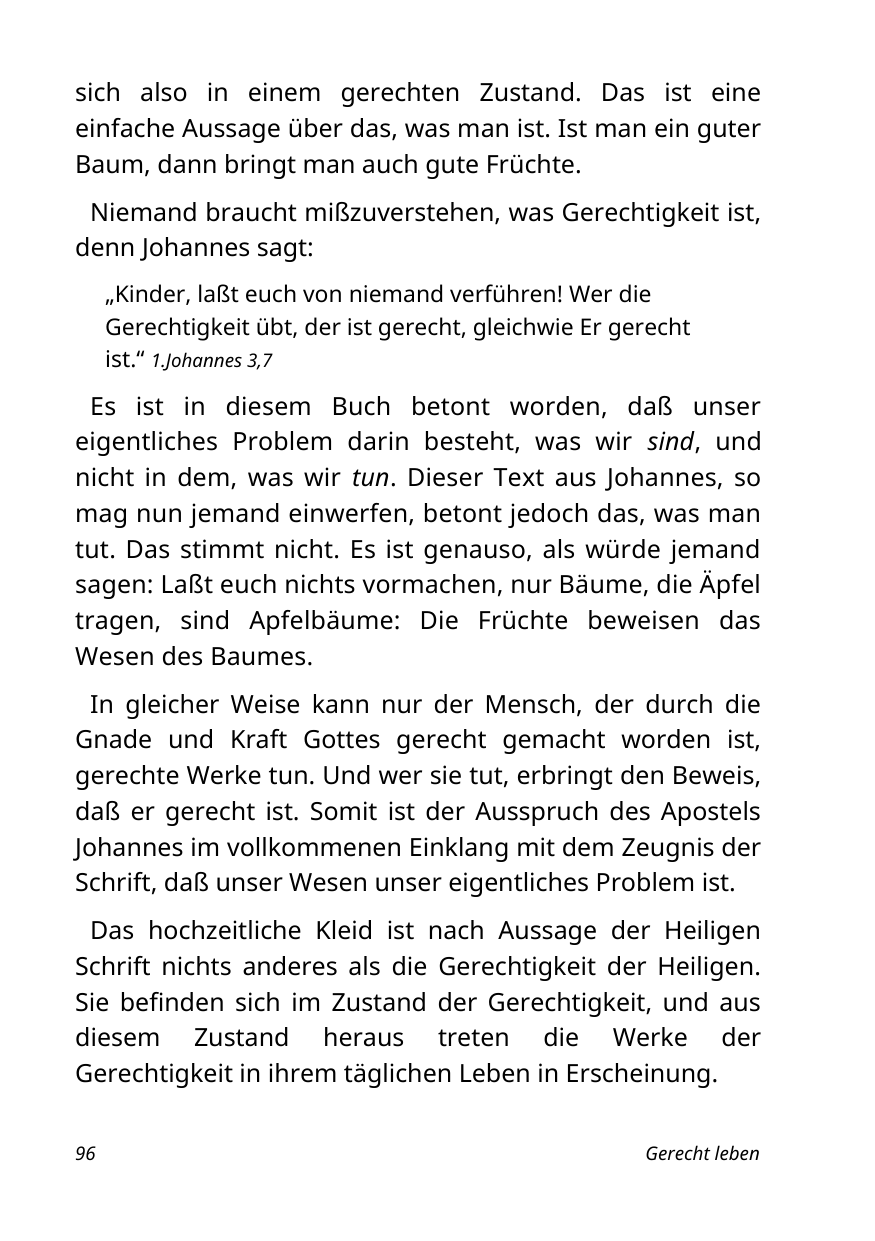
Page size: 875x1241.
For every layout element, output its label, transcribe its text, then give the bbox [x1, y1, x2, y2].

text sich also in einem gerechten Zustand. Das ist eine einfache Aussage über das, was man ist. Ist man ein guter Baum, dann bringt man auch gute Früchte. [75, 75, 762, 181]
text In gleicher Weise kann nur der Mensch, der durch die Gnade und Kraft Gottes gerecht gemacht worden ist, gerechte Werke tun. Und wer sie tut, erbringt den Beweis, daß er gerecht ist. Somit ist der Ausspruch des Apostels Johannes im vollkommenen Einklang mit dem Zeugnis der Schrift, daß unser Wesen unser eigentliches Problem ist. [75, 686, 762, 899]
text Niemand braucht mißzuverstehen, was Gerechtigkeit ist, denn Johannes sagt: [75, 194, 762, 264]
text Es ist in diesem Buch betont worden, daß unser eigentliches Problem darin besteht, was wir sind, und nicht in dem, was wir tun. Dieser Text aus Johannes, so mag nun jemand einwerfen, betont jedoch das, was man tut. Das stimmt nicht. Es ist genauso, als würde jemand sagen: Laßt euch nichts vormachen, nur Bäume, die Äpfel tragen, sind Apfelbäume: Die Früchte beweisen das Wesen des Baumes. [75, 388, 762, 672]
text Das hochzeitliche Kleid ist nach Aussage der Heiligen Schrift nichts anderes als die Gerechtigkeit der Heiligen. Sie befinden sich im Zustand der Gerechtigkeit, und aus diesem Zustand heraus treten die Werke der Gerechtigkeit in ihrem täglichen Leben in Erscheinung. [75, 913, 762, 1090]
text „Kinder, laßt euch von niemand verführen! Wer die Gerechtigkeit übt, der ist gerecht, gleichwie Er gerecht ist.“ 1.Johannes 3,7 [105, 278, 732, 375]
